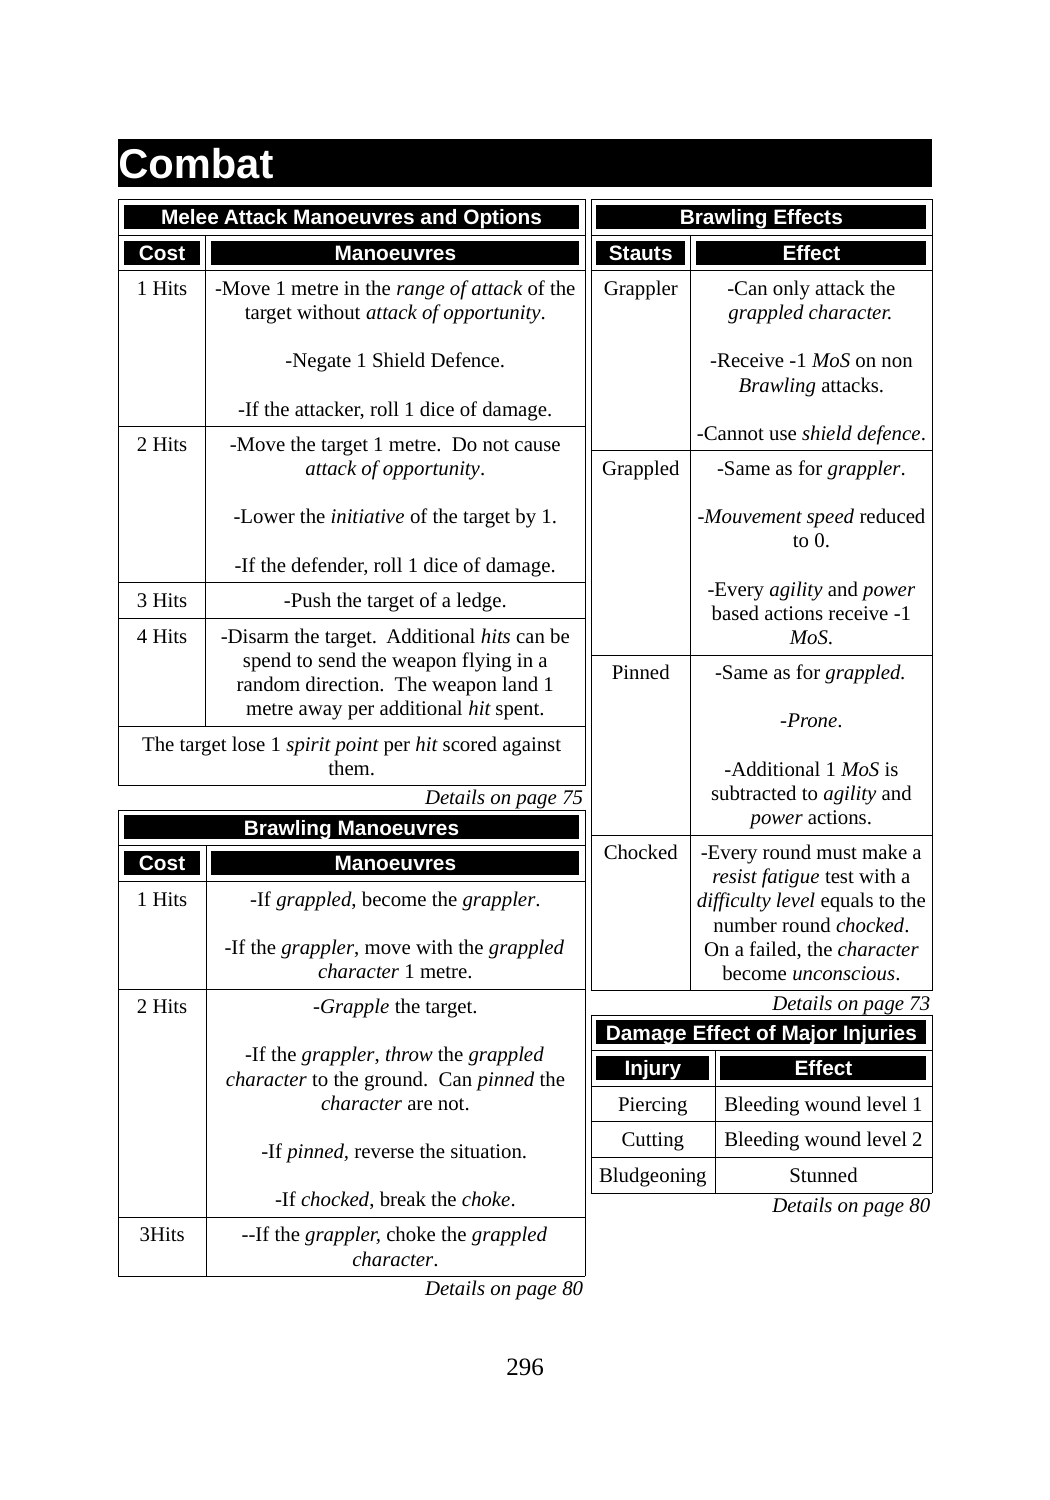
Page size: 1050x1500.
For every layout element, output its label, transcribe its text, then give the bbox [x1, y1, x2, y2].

table_cell Manoeuvres [207, 846, 585, 881]
table_cell Injury [592, 1051, 715, 1086]
table_cell Effect [691, 236, 932, 270]
table_cell Chocked [592, 836, 690, 990]
table_cell 3Hits [119, 1218, 206, 1276]
table_header Brawling Manoeuvres [119, 811, 585, 845]
table_cell Piercing [592, 1087, 715, 1121]
table_cell -Same as for grappled. -Prone. -Additional 1 MoS is subtracted to agility and power actions. [691, 656, 932, 834]
table_cell -Push the target of a ledge. [206, 583, 585, 618]
table_cell 2 Hits [119, 427, 205, 582]
text Details on page 80 [591, 1194, 932, 1217]
table_cell Cutting [592, 1122, 715, 1157]
text Details on page 73 [591, 991, 932, 1014]
table_cell -Every round must make a resist fatigue test with a difficulty level equals to the number round chocked. On a failed, the character become unconscious. [691, 836, 932, 990]
table_cell 2 Hits [119, 990, 206, 1217]
table_cell -Disarm the target. Additional hits can be spend to send the weapon flying in a random direction. The weapon land 1 metre away per additional hit spent. [206, 619, 585, 726]
table_cell Grappler [592, 271, 690, 450]
table_cell Bleeding wound level 1 [716, 1087, 932, 1121]
table_cell Effect [716, 1051, 932, 1086]
table_cell --If the grappler, choke the grappled character. [207, 1218, 585, 1276]
table_cell -Move the target 1 metre. Do not cause attack of opportunity. -Lower the initiative of the target by 1. -If the defender, roll 1 dice of damage. [206, 427, 585, 582]
table_header Brawling Effects [592, 200, 932, 235]
table_header Damage Effect of Major Injuries [592, 1016, 932, 1050]
table_cell 4 Hits [119, 619, 205, 726]
table_cell Stunned [716, 1158, 932, 1192]
table_cell -If grappled, become the grappler. -If the grappler, move with the grappled character 1 metre. [207, 882, 585, 988]
table_cell Bludgeoning [592, 1158, 715, 1192]
table_header Melee Attack Manoeuvres and Options [119, 200, 585, 235]
table_cell -Grapple the target. -If the grappler, throw the grappled character to the ground. Can pinned the character are not. -If pinned, reverse the situation. -If chocked, break the choke. [207, 990, 585, 1217]
table_cell 1 Hits [119, 882, 206, 988]
table_cell Cost [119, 236, 205, 270]
table_cell Pinned [592, 656, 690, 834]
table_cell Cost [119, 846, 206, 881]
subtitle Combat [118, 139, 932, 187]
table_cell Grappled [592, 451, 690, 654]
table_cell -Same as for grappler. -Mouvement speed reduced to 0. -Every agility and power based actions receive -1 MoS. [691, 451, 932, 654]
table_cell The target lose 1 spirit point per hit scored against them. [119, 727, 585, 785]
table_cell -Can only attack the grappled character. -Receive -1 MoS on non Brawling attacks. -Cannot use shield defence. [691, 271, 932, 450]
table_cell Bleeding wound level 2 [716, 1122, 932, 1157]
table_cell Manoeuvres [206, 236, 585, 270]
table_cell 3 Hits [119, 583, 205, 618]
table_cell -Move 1 metre in the range of attack of the target without attack of opportunity. -Negate 1 Shield Defence. -If the attacker, roll 1 dice of damage. [206, 271, 585, 426]
table_cell Stauts [592, 236, 690, 270]
table_cell 1 Hits [119, 271, 205, 426]
text Details on page 75 [118, 786, 585, 809]
text Details on page 80 [118, 1277, 585, 1300]
